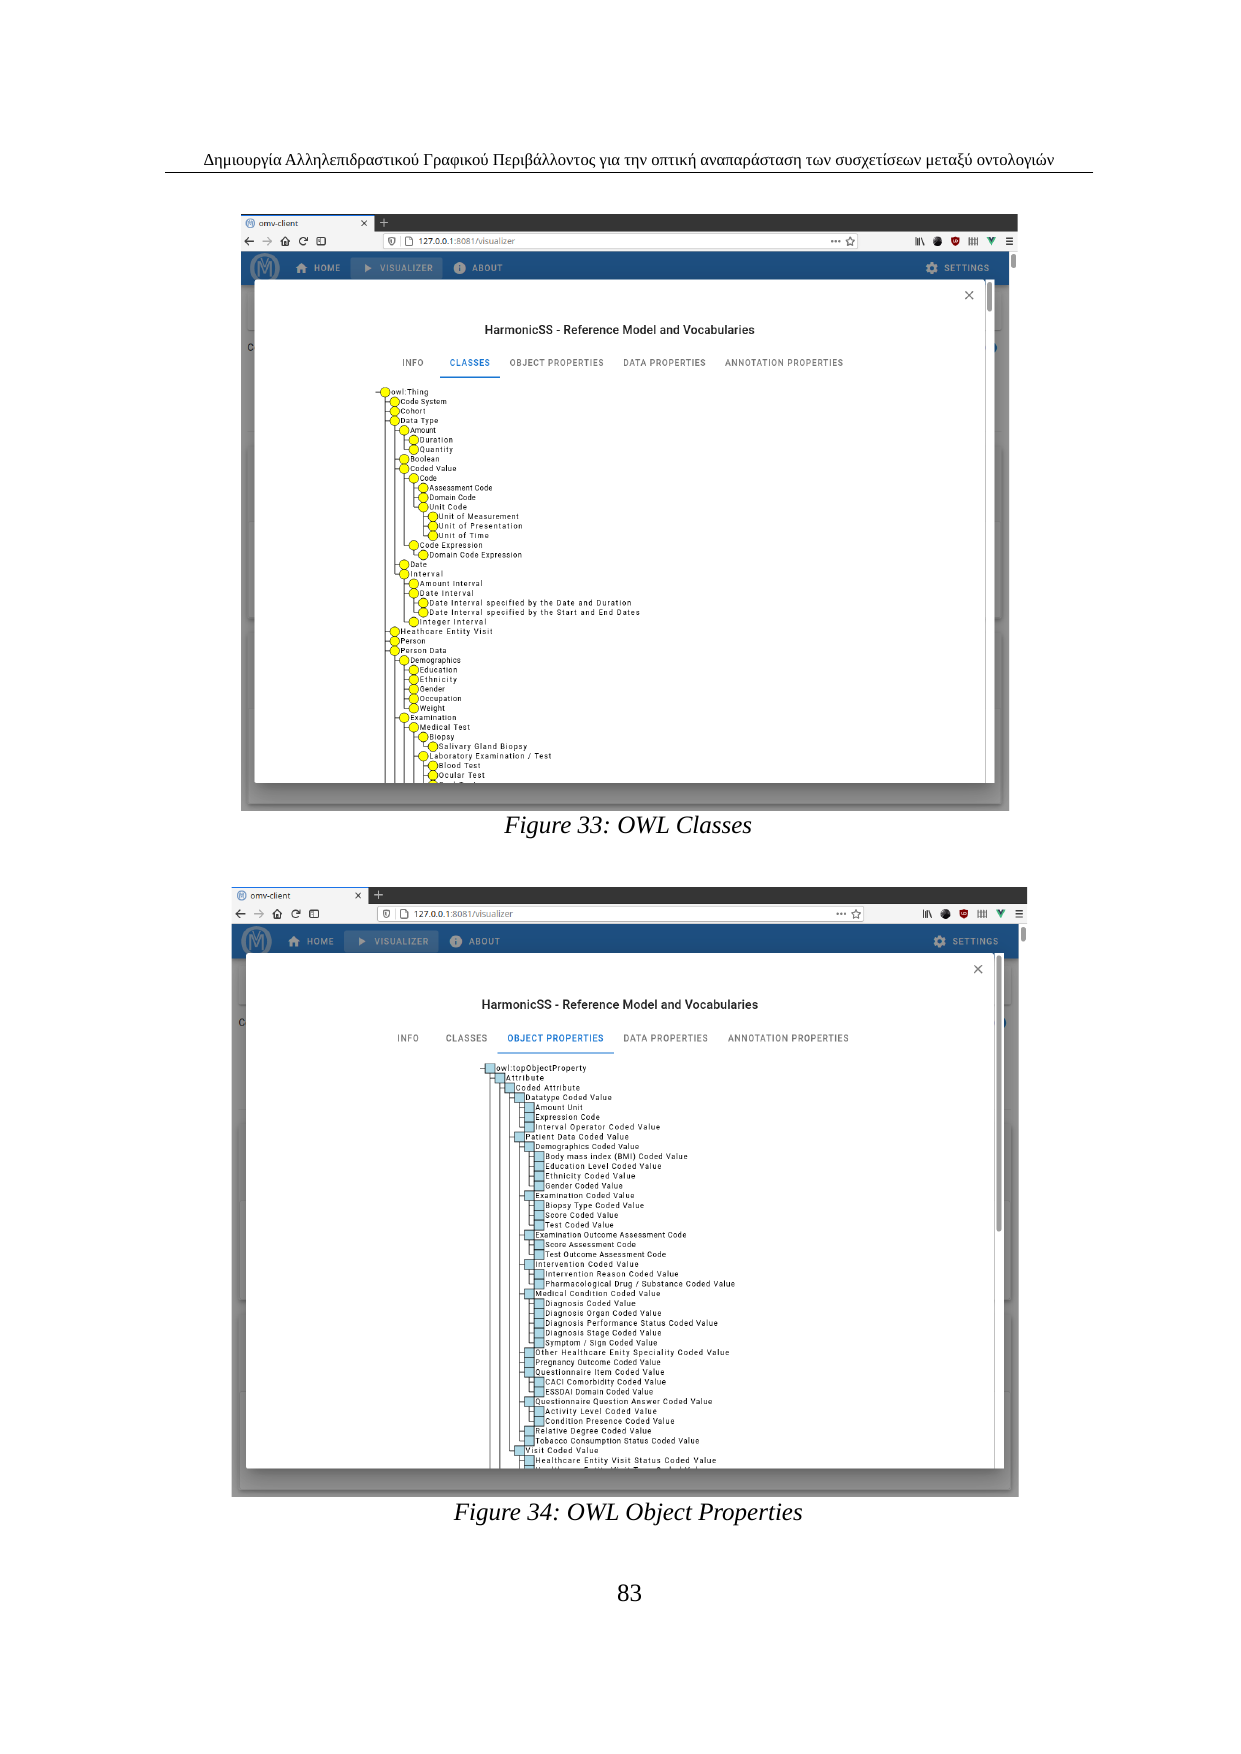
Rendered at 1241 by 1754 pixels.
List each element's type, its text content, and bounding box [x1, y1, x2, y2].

picture [231, 887, 1028, 1497]
text Figure 34: OWL Object Properties [308, 1497, 950, 1526]
picture [241, 214, 1018, 811]
text Figure 33: OWL Classes [313, 811, 945, 839]
